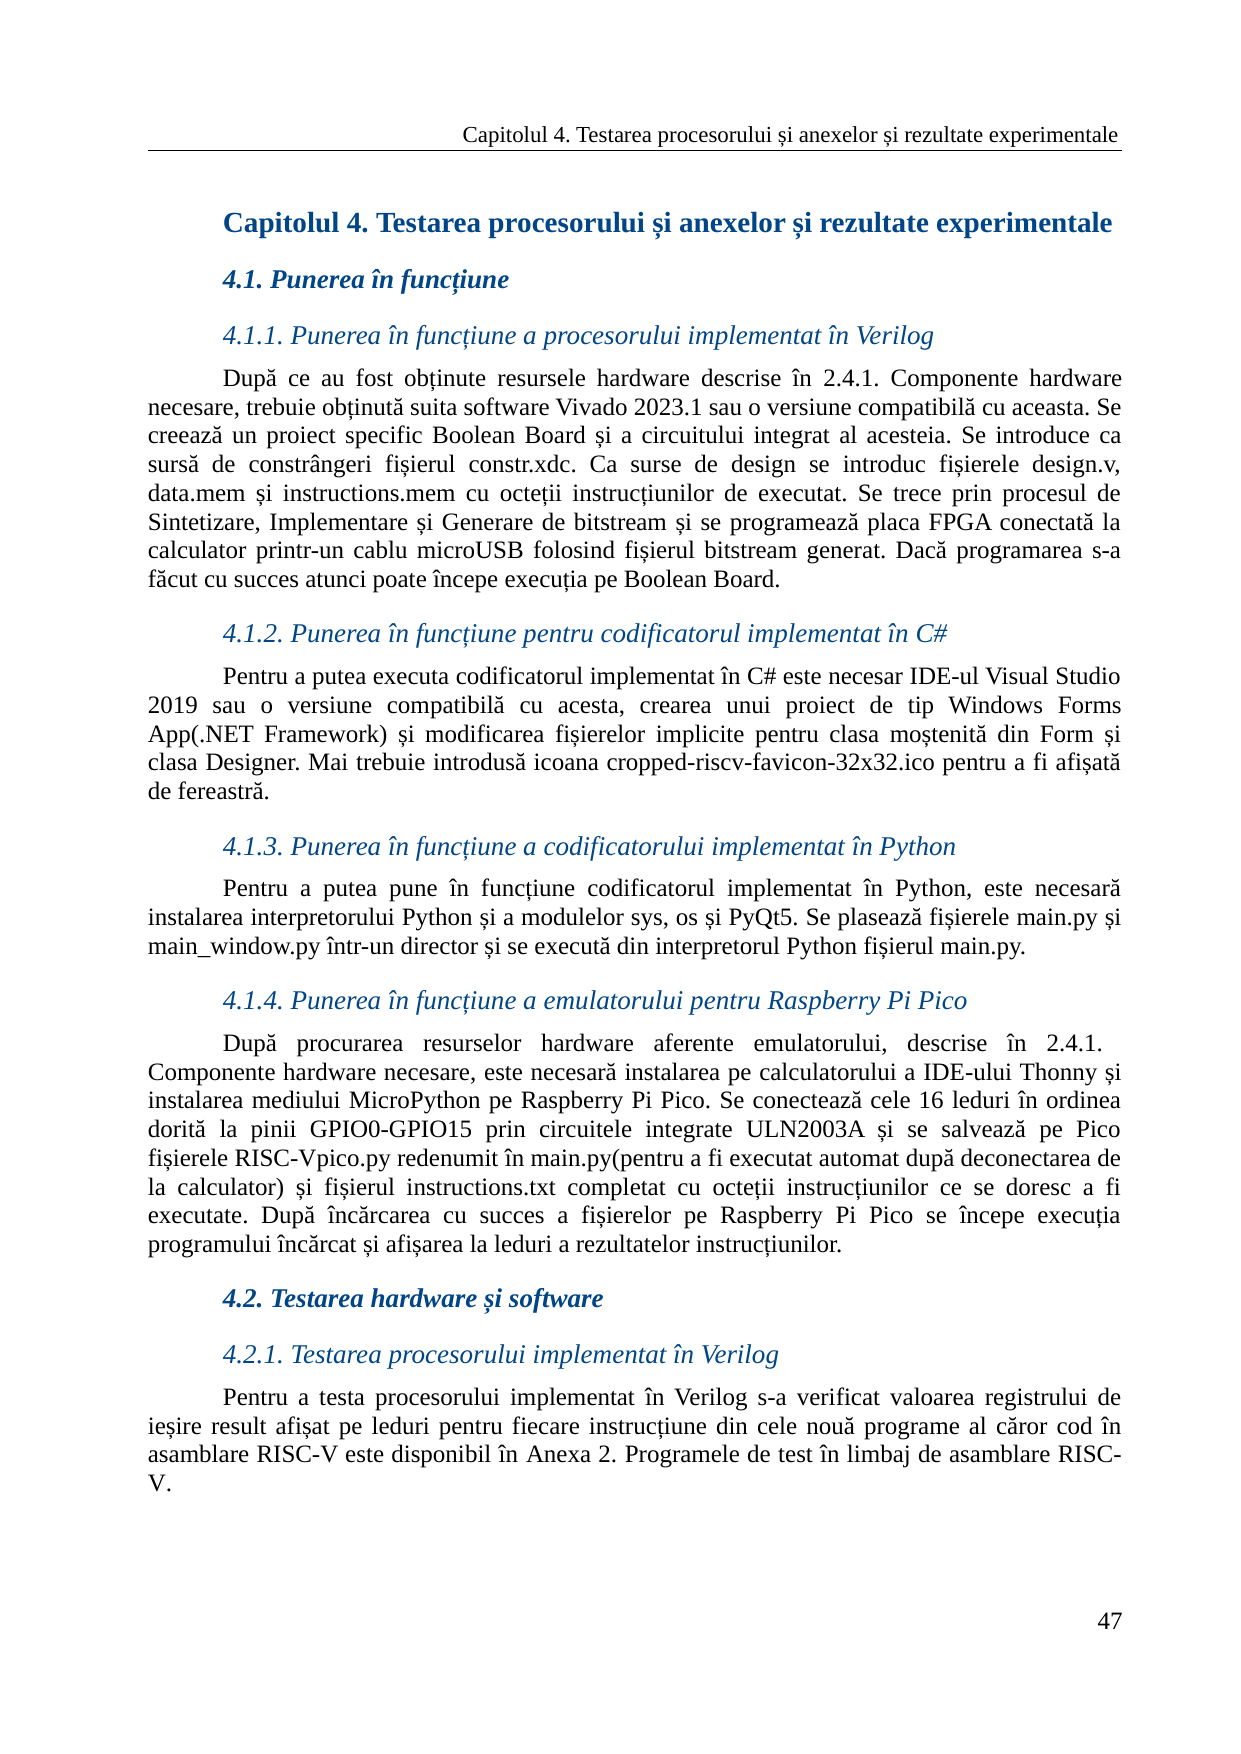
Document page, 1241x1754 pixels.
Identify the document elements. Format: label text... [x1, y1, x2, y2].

subtitle Punerea în funcțiune a emulatorului pentru Raspberry Pi Pico [223, 984, 1122, 1015]
subtitle Testarea procesorului și anexelor și rezultate experimentale [148, 205, 1122, 238]
subtitle Punerea în funcțiune a procesorului implementat în Verilog [223, 319, 1122, 350]
text După ce au fost obținute resursele hardware descrise în 2.4.1. Componente hardware necesare, trebuie obținută suita software Vivado 2023.1 sau o versiune compatibilă cu aceasta. Se creează un proiect specific Boolean Board și a circuitului integrat al acesteia. Se introduce ca sursă de constrângeri fișierul constr.xdc. Ca surse de design se introduc fișierele design.v, data.mem și instructions.mem cu octeții instrucțiunilor de executat. Se trece prin procesul de Sintetizare, Implementare și Generare de bitstream și se programează placa FPGA conectată la calculator printr-un cablu microUSB folosind fișierul bitstream generat. Dacă programarea s-a făcut cu succes atunci poate începe execuția pe Boolean Board. [148, 363, 1122, 593]
text Pentru a testa procesorului implementat în Verilog s-a verificat valoarea registrului de ieșire result afișat pe leduri pentru fiecare instrucțiune din cele nouă programe al căror cod în asamblare RISC-V este disponibil în Anexa 2. Programele de test în limbaj de asamblare RISC-V. [148, 1382, 1122, 1497]
text Pentru a putea executa codificatorul implementat în C# este necesar IDE-ul Visual Studio 2019 sau o versiune compatibilă cu acesta, crearea unui proiect de tip Windows Forms App(.NET Framework) și modificarea fișierelor implicite pentru clasa moștenită din Form și clasa Designer. Mai trebuie introdusă icoana cropped-riscv-favicon-32x32.ico pentru a fi afișată de fereastră. [148, 661, 1122, 805]
text Pentru a putea pune în funcțiune codificatorul implementat în Python, este necesară instalarea interpretorului Python și a modulelor sys, os și PyQt5. Se plasează fișierele main.py și main_window.py într-un director și se execută din interpretorul Python fișierul main.py. [148, 873, 1122, 959]
text După procurarea resurselor hardware aferente emulatorului, descrise în 2.4.1. Componente hardware necesare, este necesară instalarea pe calculatorului a IDE-ului Thonny și instalarea mediului MicroPython pe Raspberry Pi Pico. Se conectează cele 16 leduri în ordinea dorită la pinii GPIO0-GPIO15 prin circuitele integrate ULN2003A și se salvează pe Pico fișierele RISC-Vpico.py redenumit în main.py(pentru a fi executat automat după deconectarea de la calculator) și fișierul instructions.txt completat cu octeții instrucțiunilor ce se doresc a fi executate. După încărcarea cu succes a fișierelor pe Raspberry Pi Pico se începe execuția programului încărcat și afișarea la leduri a rezultatelor instrucțiunilor. [148, 1028, 1122, 1258]
subtitle Punerea în funcțiune [223, 263, 1122, 294]
subtitle Punerea în funcțiune pentru codificatorul implementat în C# [223, 618, 1122, 649]
subtitle Punerea în funcțiune a codificatorului implementat în Python [223, 830, 1122, 861]
subtitle Testarea hardware și software [223, 1283, 1122, 1314]
subtitle Testarea procesorului implementat în Verilog [223, 1338, 1122, 1370]
